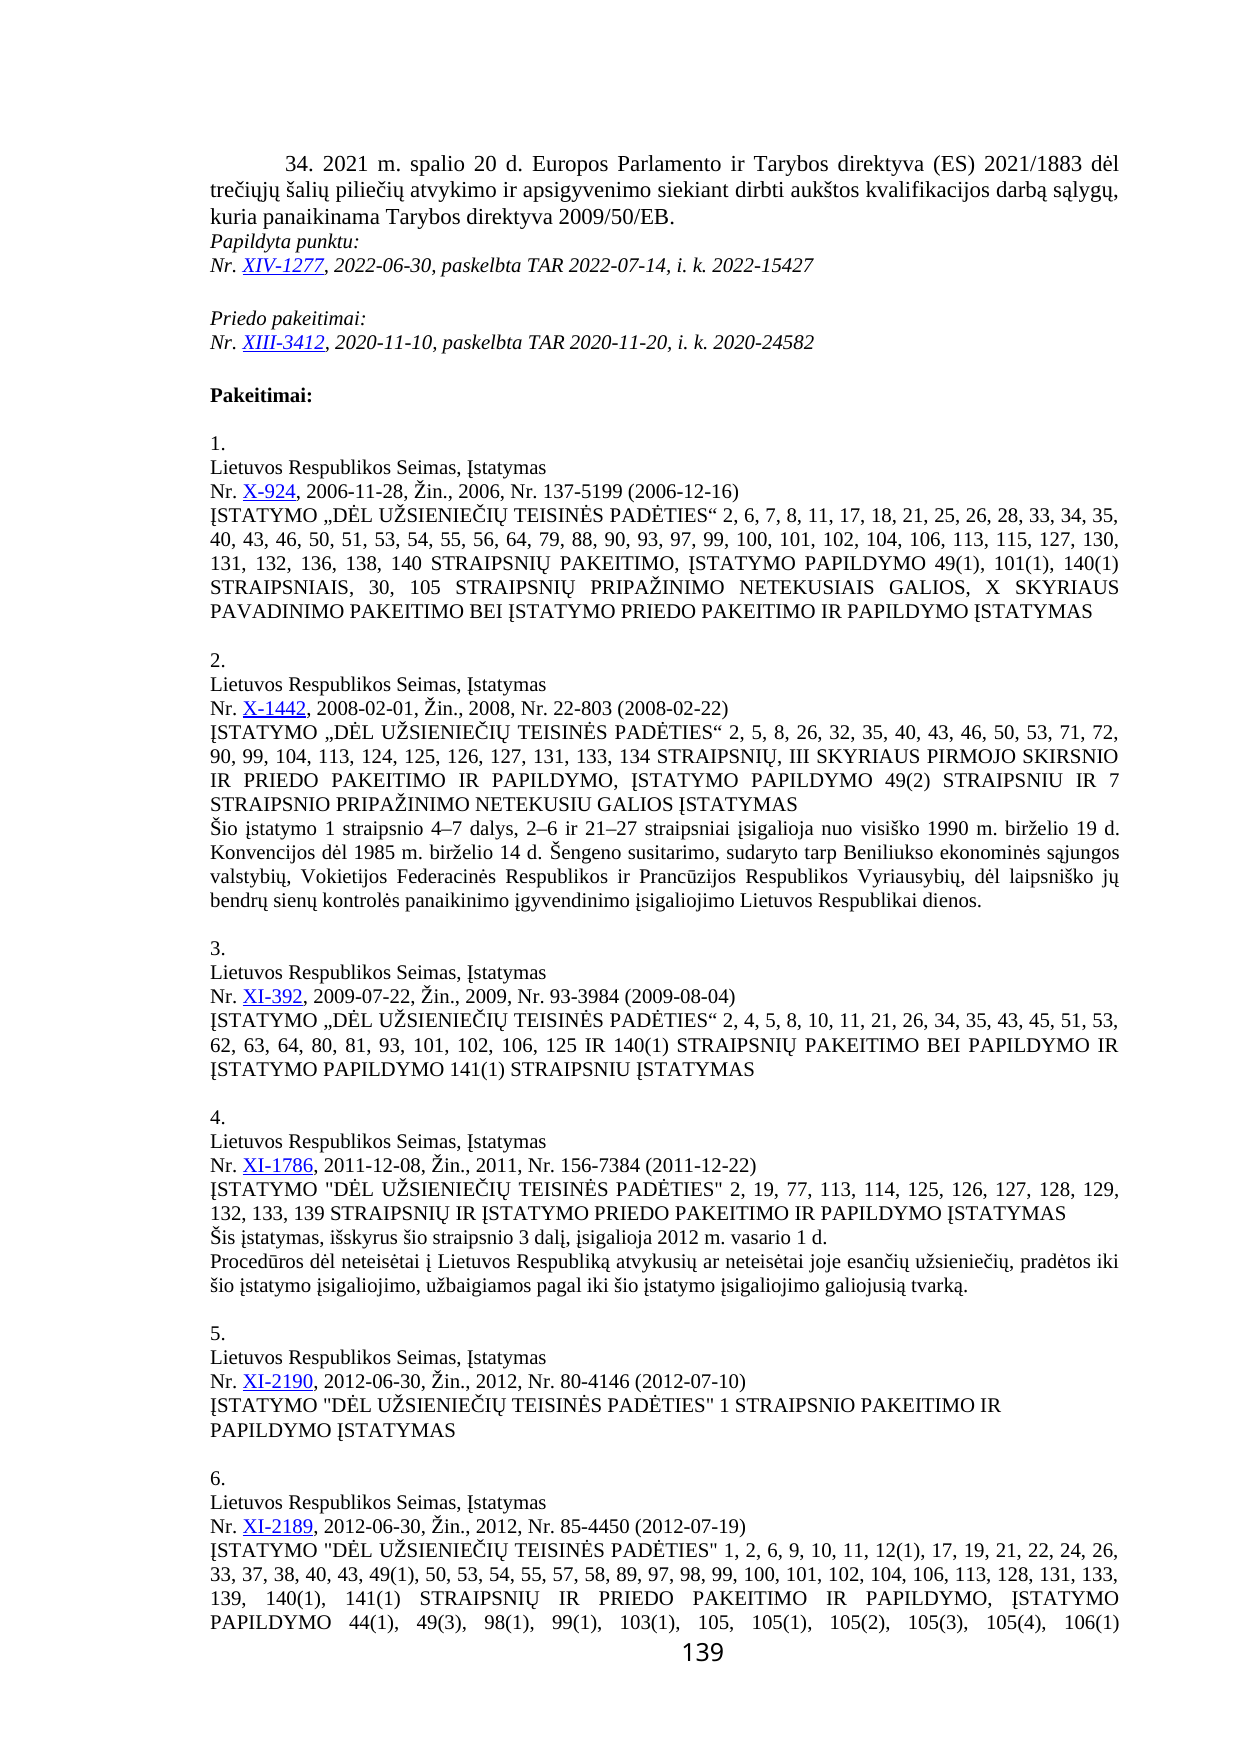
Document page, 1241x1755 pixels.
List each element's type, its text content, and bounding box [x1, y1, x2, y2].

text Lietuvos Respublikos Seimas, Įstatymas [210, 1345, 1120, 1369]
text Nr. XI-1786, 2011-12-08, Žin., 2011, Nr. 156-7384 (2011-12-22) [210, 1153, 1120, 1177]
text 6. [210, 1466, 1120, 1490]
text Nr. XIV-1277, 2022-06-30, paskelbta TAR 2022-07-14, i. k. 2022-15427 [210, 253, 1120, 277]
text Nr. XI-2189, 2012-06-30, Žin., 2012, Nr. 85-4450 (2012-07-19) [210, 1514, 1120, 1538]
text ĮSTATYMO „DĖL UŽSIENIEČIŲ TEISINĖS PADĖTIES“ 2, 4, 5, 8, 10, 11, 21, 26, 34, 35, 43, 45, 51, 53, 62, 63, 64, 80, 81, 93, 101, 102, 106, 125 IR 140(1) STRAIPSNIŲ PAKEITIMO BEI PAPILDYMO IR ĮSTATYMO PAPILDYMO 141(1) STRAIPSNIU ĮSTATYMAS [210, 1008, 1120, 1081]
text Lietuvos Respublikos Seimas, Įstatymas [210, 1129, 1120, 1153]
text Lietuvos Respublikos Seimas, Įstatymas [210, 1490, 1120, 1514]
text Nr. XI-392, 2009-07-22, Žin., 2009, Nr. 93-3984 (2009-08-04) [210, 984, 1120, 1008]
text 1. [210, 431, 1120, 455]
text Lietuvos Respublikos Seimas, Įstatymas [210, 672, 1120, 696]
text Nr. XI-2190, 2012-06-30, Žin., 2012, Nr. 80-4146 (2012-07-10) [210, 1369, 1120, 1393]
text Papildyta punktu: [210, 229, 1120, 253]
text ĮSTATYMO „DĖL UŽSIENIEČIŲ TEISINĖS PADĖTIES“ 2, 5, 8, 26, 32, 35, 40, 43, 46, 50, 53, 71, 72, 90, 99, 104, 113, 124, 125, 126, 127, 131, 133, 134 STRAIPSNIŲ, III SKYRIAUS PIRMOJO SKIRSNIO IR PRIEDO PAKEITIMO IR PAPILDYMO, ĮSTATYMO PAPILDYMO 49(2) STRAIPSNIU IR 7 STRAIPSNIO PRIPAŽINIMO NETEKUSIU GALIOS ĮSTATYMAS [210, 720, 1120, 816]
text ĮSTATYMO "DĖL UŽSIENIEČIŲ TEISINĖS PADĖTIES" 1 STRAIPSNIO PAKEITIMO IR PAPILDYMO ĮSTATYMAS [210, 1393, 1120, 1442]
text Šis įstatymas, išskyrus šio straipsnio 3 dalį, įsigalioja 2012 m. vasario 1 d. [210, 1225, 1120, 1249]
text 4. [210, 1105, 1120, 1129]
text Priedo pakeitimai: [210, 306, 1120, 330]
text Lietuvos Respublikos Seimas, Įstatymas [210, 455, 1120, 479]
text Lietuvos Respublikos Seimas, Įstatymas [210, 960, 1120, 984]
text 34. 2021 m. spalio 20 d. Europos Parlamento ir Tarybos direktyva (ES) 2021/1883 dėl trečiųjų šalių piliečių atvykimo ir apsigyvenimo siekiant dirbti aukštos kvalifikacijos darbą sąlygų, kuria panaikinama Tarybos direktyva 2009/50/EB. [210, 150, 1120, 229]
text 2. [210, 647, 1120, 672]
text Šio įstatymo 1 straipsnio 4–7 dalys, 2–6 ir 21–27 straipsniai įsigalioja nuo visiško 1990 m. birželio 19 d. Konvencijos dėl 1985 m. birželio 14 d. Šengeno susitarimo, sudaryto tarp Beniliukso ekonominės sąjungos valstybių, Vokietijos Federacinės Respublikos ir Prancūzijos Respublikos Vyriausybių, dėl laipsniško jų bendrų sienų kontrolės panaikinimo įgyvendinimo įsigaliojimo Lietuvos Respublikai dienos. [210, 816, 1120, 912]
text ĮSTATYMO „DĖL UŽSIENIEČIŲ TEISINĖS PADĖTIES“ 2, 6, 7, 8, 11, 17, 18, 21, 25, 26, 28, 33, 34, 35, 40, 43, 46, 50, 51, 53, 54, 55, 56, 64, 79, 88, 90, 93, 97, 99, 100, 101, 102, 104, 106, 113, 115, 127, 130, 131, 132, 136, 138, 140 STRAIPSNIŲ PAKEITIMO, ĮSTATYMO PAPILDYMO 49(1), 101(1), 140(1) STRAIPSNIAIS, 30, 105 STRAIPSNIŲ PRIPAŽINIMO NETEKUSIAIS GALIOS, X SKYRIAUS PAVADINIMO PAKEITIMO BEI ĮSTATYMO PRIEDO PAKEITIMO IR PAPILDYMO ĮSTATYMAS [210, 503, 1120, 623]
text ĮSTATYMO "DĖL UŽSIENIEČIŲ TEISINĖS PADĖTIES" 2, 19, 77, 113, 114, 125, 126, 127, 128, 129, 132, 133, 139 STRAIPSNIŲ IR ĮSTATYMO PRIEDO PAKEITIMO IR PAPILDYMO ĮSTATYMAS [210, 1177, 1120, 1225]
text 3. [210, 936, 1120, 960]
text 5. [210, 1321, 1120, 1345]
text Procedūros dėl neteisėtai į Lietuvos Respubliką atvykusių ar neteisėtai joje esančių užsieniečių, pradėtos iki šio įstatymo įsigaliojimo, užbaigiamos pagal iki šio įstatymo įsigaliojimo galiojusią tvarką. [210, 1249, 1120, 1297]
text ĮSTATYMO "DĖL UŽSIENIEČIŲ TEISINĖS PADĖTIES" 1, 2, 6, 9, 10, 11, 12(1), 17, 19, 21, 22, 24, 26, 33, 37, 38, 40, 43, 49(1), 50, 53, 54, 55, 57, 58, 89, 97, 98, 99, 100, 101, 102, 104, 106, 113, 128, 131, 133, 139, 140(1), 141(1) STRAIPSNIŲ IR PRIEDO PAKEITIMO IR PAPILDYMO, ĮSTATYMO PAPILDYMO 44(1), 49(3), 98(1), 99(1), 103(1), 105, 105(1), 105(2), 105(3), 105(4), 106(1) [210, 1538, 1120, 1634]
text Pakeitimai: [210, 383, 1120, 407]
text Nr. XIII-3412, 2020-11-10, paskelbta TAR 2020-11-20, i. k. 2020-24582 [210, 330, 1120, 354]
text Nr. X-924, 2006-11-28, Žin., 2006, Nr. 137-5199 (2006-12-16) [210, 479, 1120, 503]
text Nr. X-1442, 2008-02-01, Žin., 2008, Nr. 22-803 (2008-02-22) [210, 696, 1120, 720]
